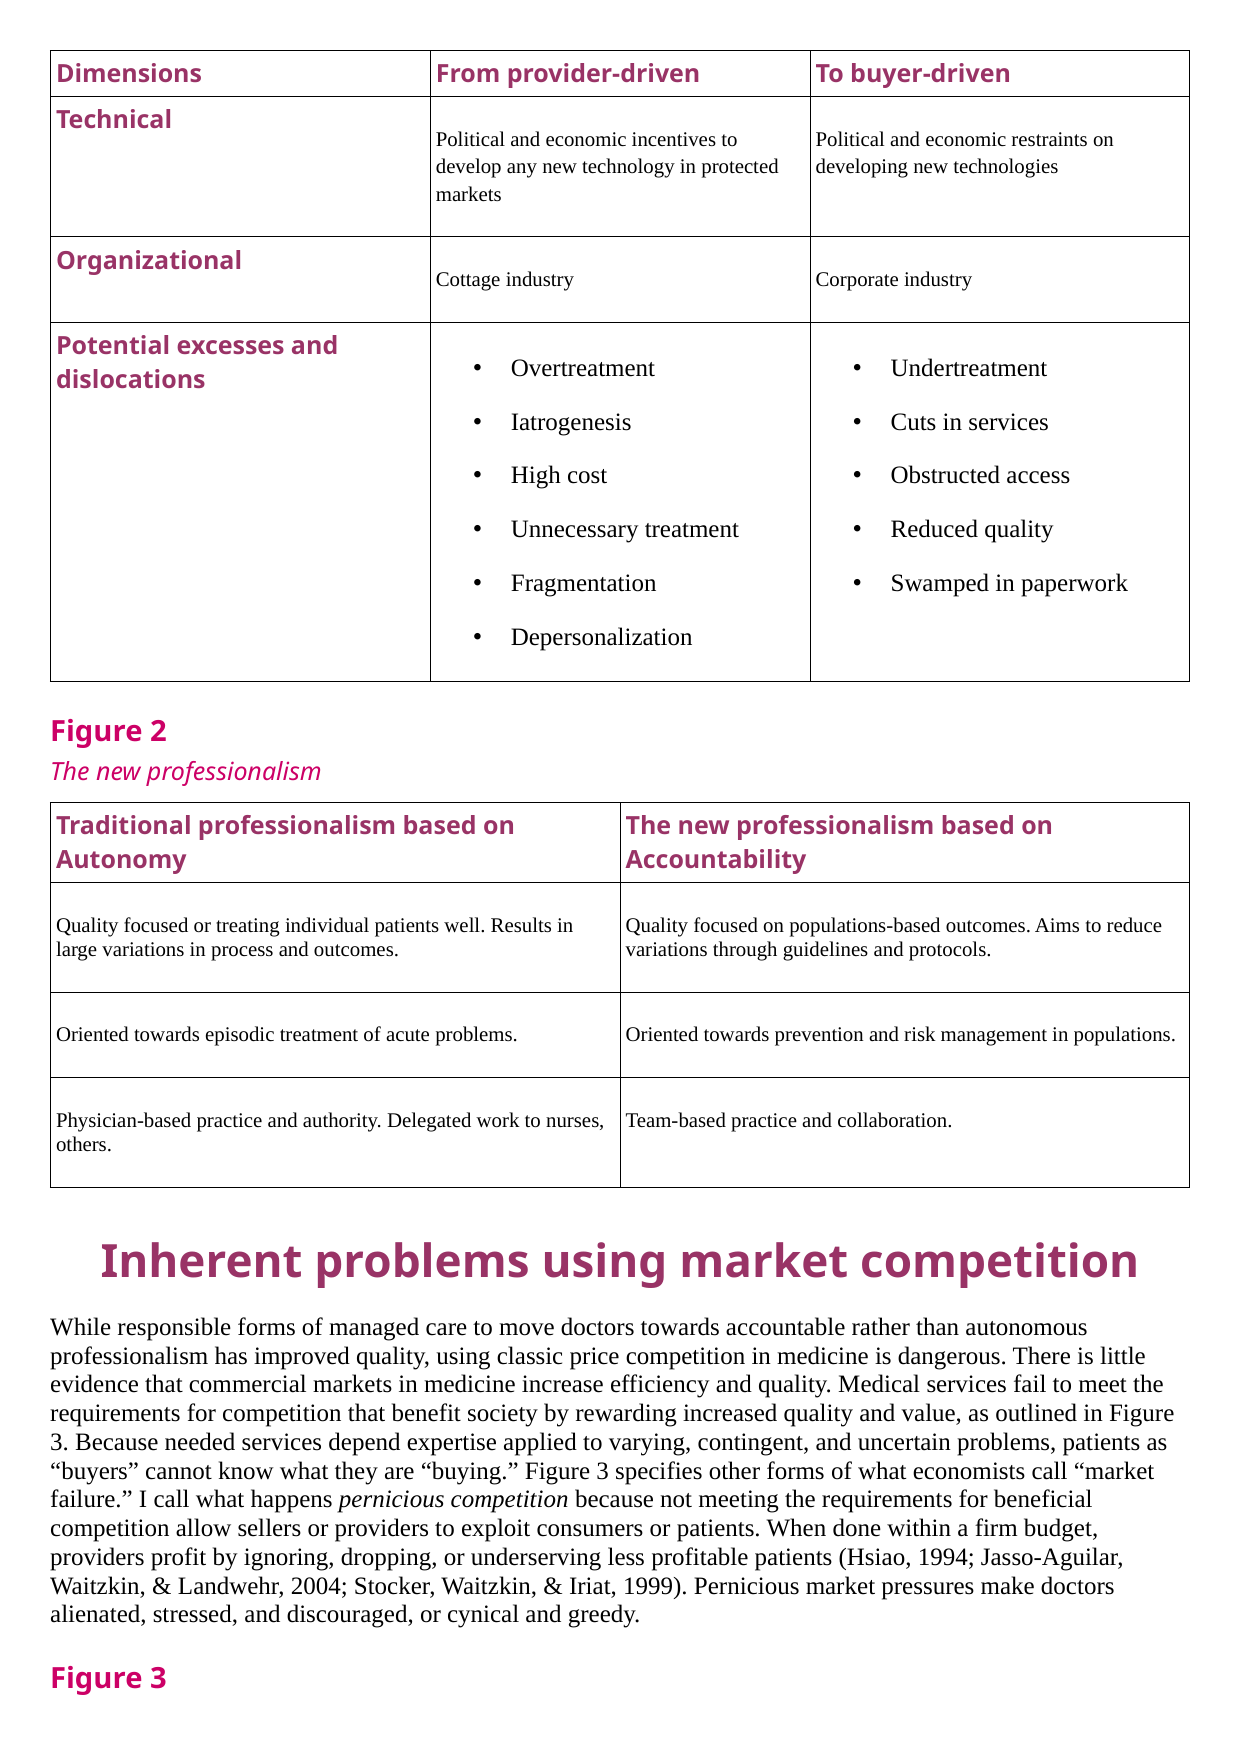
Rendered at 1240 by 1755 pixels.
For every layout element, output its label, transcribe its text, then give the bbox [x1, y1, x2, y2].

table_header From provider-driven [431, 51, 810, 96]
table_cell Quality focused on populations-based outcomes. Aims to reduce variations through guidelines and protocols. [621, 883, 1189, 992]
text The new professionalism [50, 750, 1189, 788]
table_header Dimensions [51, 51, 430, 96]
table_cell Corporate industry [811, 237, 1189, 322]
table_cell Political and economic restraints on developing new technologies [811, 97, 1189, 236]
table_cell Overtreatment Iatrogenesis High cost Unnecessary treatment Fragmentation Depersonalization [431, 323, 810, 681]
table_cell Oriented towards episodic treatment of acute problems. [51, 993, 620, 1077]
subtitle Inherent problems using market competition [50, 1237, 1189, 1287]
table_cell Political and economic incentives to develop any new technology in protected markets [431, 97, 810, 236]
table_cell Oriented towards prevention and risk management in populations. [621, 993, 1189, 1077]
table_cell Potential excesses and dislocations [51, 323, 430, 681]
table_cell Technical [51, 97, 430, 236]
table_header The new professionalism based on Accountability [621, 803, 1189, 882]
table_cell Cottage industry [431, 237, 810, 322]
text While responsible forms of managed care to move doctors towards accountable rather than autonomous professionalism has improved quality, using classic price competition in medicine is dangerous. There is little evidence that commercial markets in medicine increase efficiency and quality. Medical services fail to meet the requirements for competition that benefit society by rewarding increased quality and value, as outlined in Figure 3. Because needed services depend expertise applied to varying, contingent, and uncertain problems, patients as “buyers” cannot know what they are “buying.” Figure 3 specifies other forms of what economists call “market failure.” I call what happens pernicious competition because not meeting the requirements for beneficial competition allow sellers or providers to exploit consumers or patients. When done within a firm budget, providers profit by ignoring, dropping, or underserving less profitable patients (Hsiao, 1994; Jasso-Aguilar, Waitzkin, & Landwehr, 2004; Stocker, Waitzkin, & Iriat, 1999). Pernicious market pressures make doctors alienated, stressed, and discouraged, or cynical and greedy. [50, 1312, 1189, 1628]
table_header Traditional professionalism based on Autonomy [51, 803, 620, 882]
text Figure 2 [50, 710, 1189, 750]
table_cell Quality focused or treating individual patients well. Results in large variations in process and outcomes. [51, 883, 620, 992]
table_cell Undertreatment Cuts in services Obstructed access Reduced quality Swamped in paperwork [811, 323, 1189, 681]
table_cell Team-based practice and collaboration. [621, 1078, 1189, 1187]
table_cell Organizational [51, 237, 430, 322]
text Figure 3 [50, 1657, 1189, 1697]
table_cell Physician-based practice and authority. Delegated work to nurses, others. [51, 1078, 620, 1187]
table_header To buyer-driven [811, 51, 1189, 96]
